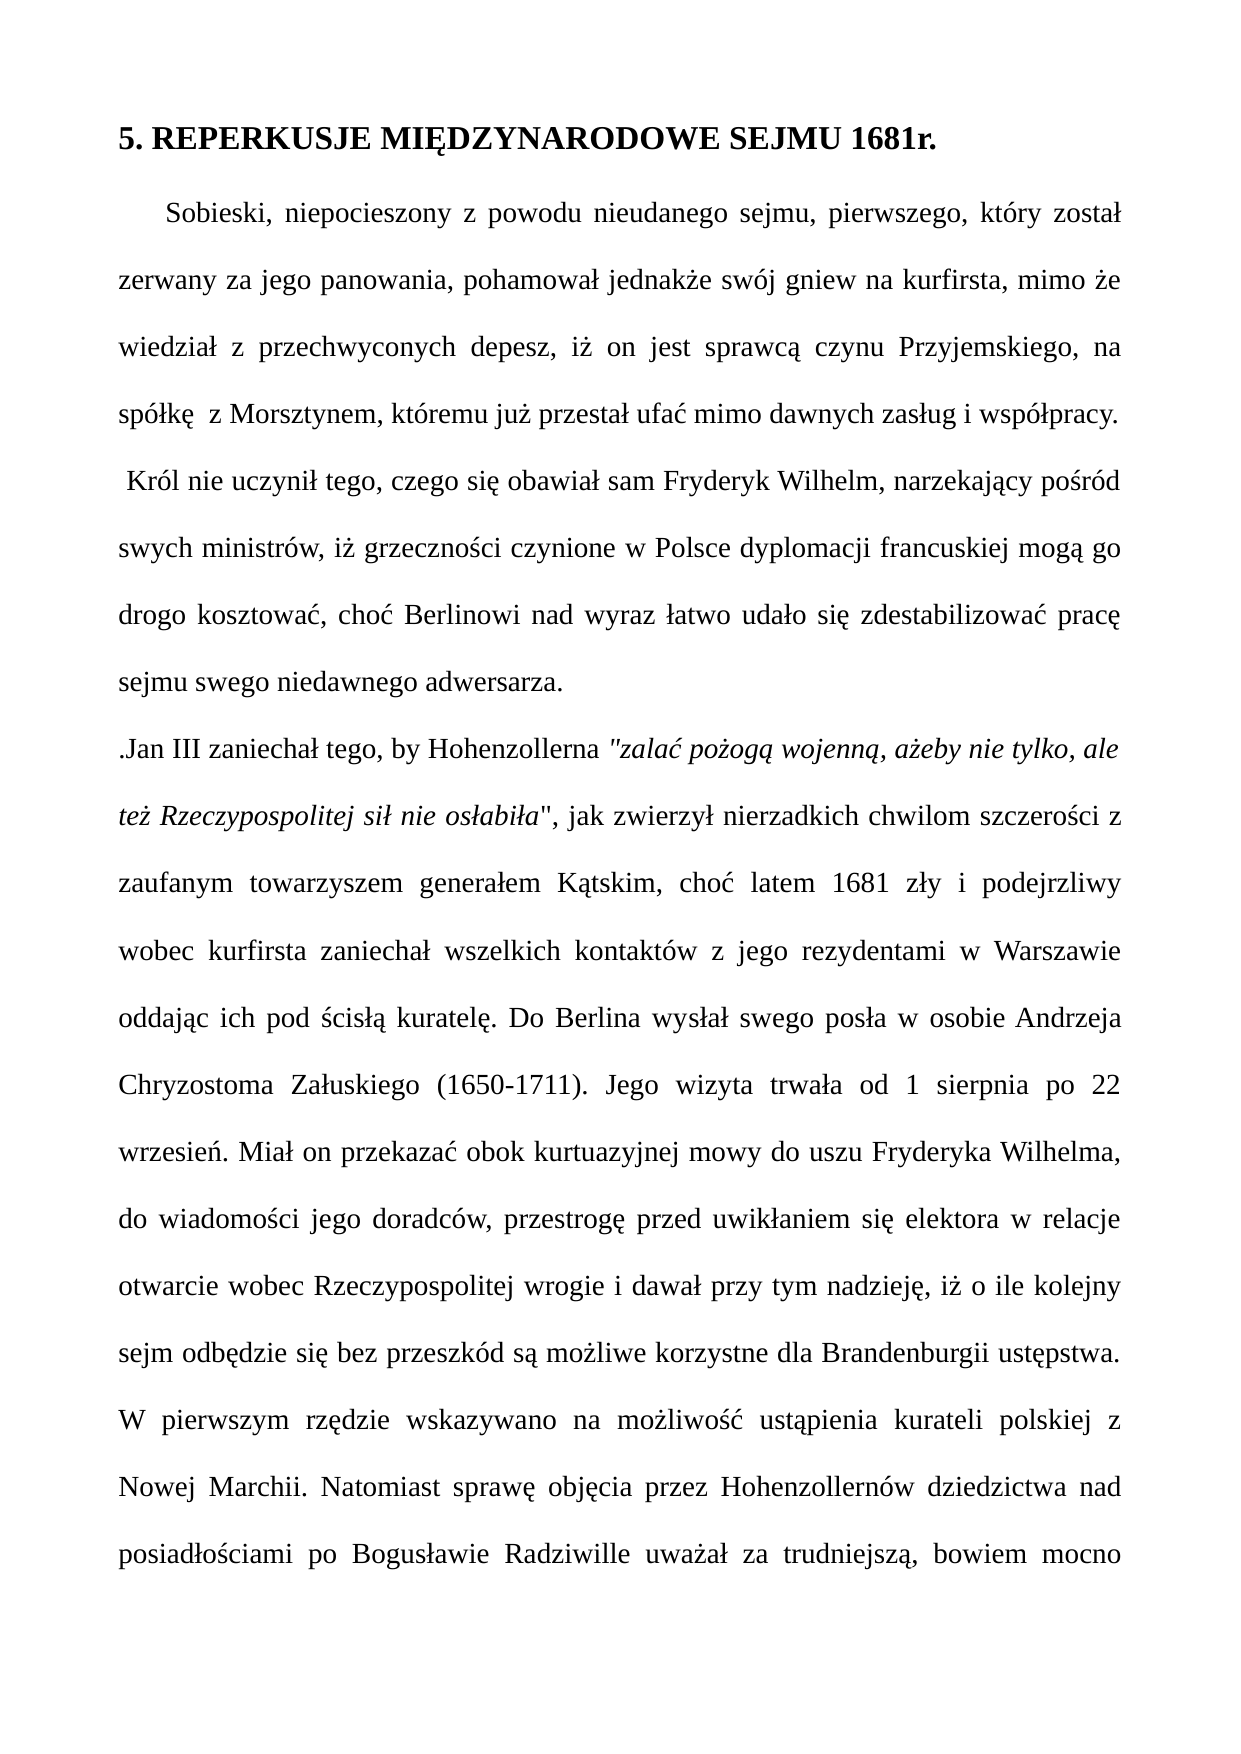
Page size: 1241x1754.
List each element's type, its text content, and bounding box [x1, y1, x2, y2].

text Sobieski, niepocieszony z powodu nieudanego sejmu, pierwszego, który został zerwany za jego panowania, pohamował jednakże swój gniew na kurfirsta, mimo że wiedział z przechwyconych depesz, iż on jest sprawcą czynu Przyjemskiego, na spółkę z Morsztynem, któremu już przestał ufać mimo dawnych zasług i współpracy. [118, 195, 1122, 429]
text Król nie uczynił tego, czego się obawiał sam Fryderyk Wilhelm, narzekający pośród swych ministrów, iż grzeczności czynione w Polsce dyplomacji francuskiej mogą go drogo kosztować, choć Berlinowi nad wyraz łatwo udało się zdestabilizować pracę sejmu swego niedawnego adwersarza. [118, 463, 1122, 698]
text 5. REPERKUSJE MIĘDZYNARODOWE SEJMU 1681r. [118, 118, 1122, 156]
text .Jan III zaniechał tego, by Hohenzollerna "zalać pożogą wojenną, ażeby nie tylko, ale też Rzeczypospolitej sił nie osłabiła", jak zwierzył nierzadkich chwilom szczerości z zaufanym towarzyszem generałem Kątskim, choć latem 1681 zły i podejrzliwy wobec kurfirsta zaniechał wszelkich kontaktów z jego rezydentami w Warszawie oddając ich pod ścisłą kuratelę. Do Berlina wysłał swego posła w osobie Andrzeja Chryzostoma Załuskiego (1650-1711). Jego wizyta trwała od 1 sierpnia po 22 wrzesień. Miał on przekazać obok kurtuazyjnej mowy do uszu Fryderyka Wilhelma, do wiadomości jego doradców, przestrogę przed uwikłaniem się elektora w relacje otwarcie wobec Rzeczypospolitej wrogie i dawał przy tym nadzieję, iż o ile kolejny sejm odbędzie się bez przeszkód są możliwe korzystne dla Brandenburgii ustępstwa. W pierwszym rzędzie wskazywano na możliwość ustąpienia kurateli polskiej z Nowej Marchii. Natomiast sprawę objęcia przez Hohenzollernów dziedzictwa nad posiadłościami po Bogusławie Radziwille uważał za trudniejszą, bowiem mocno [118, 731, 1122, 1570]
